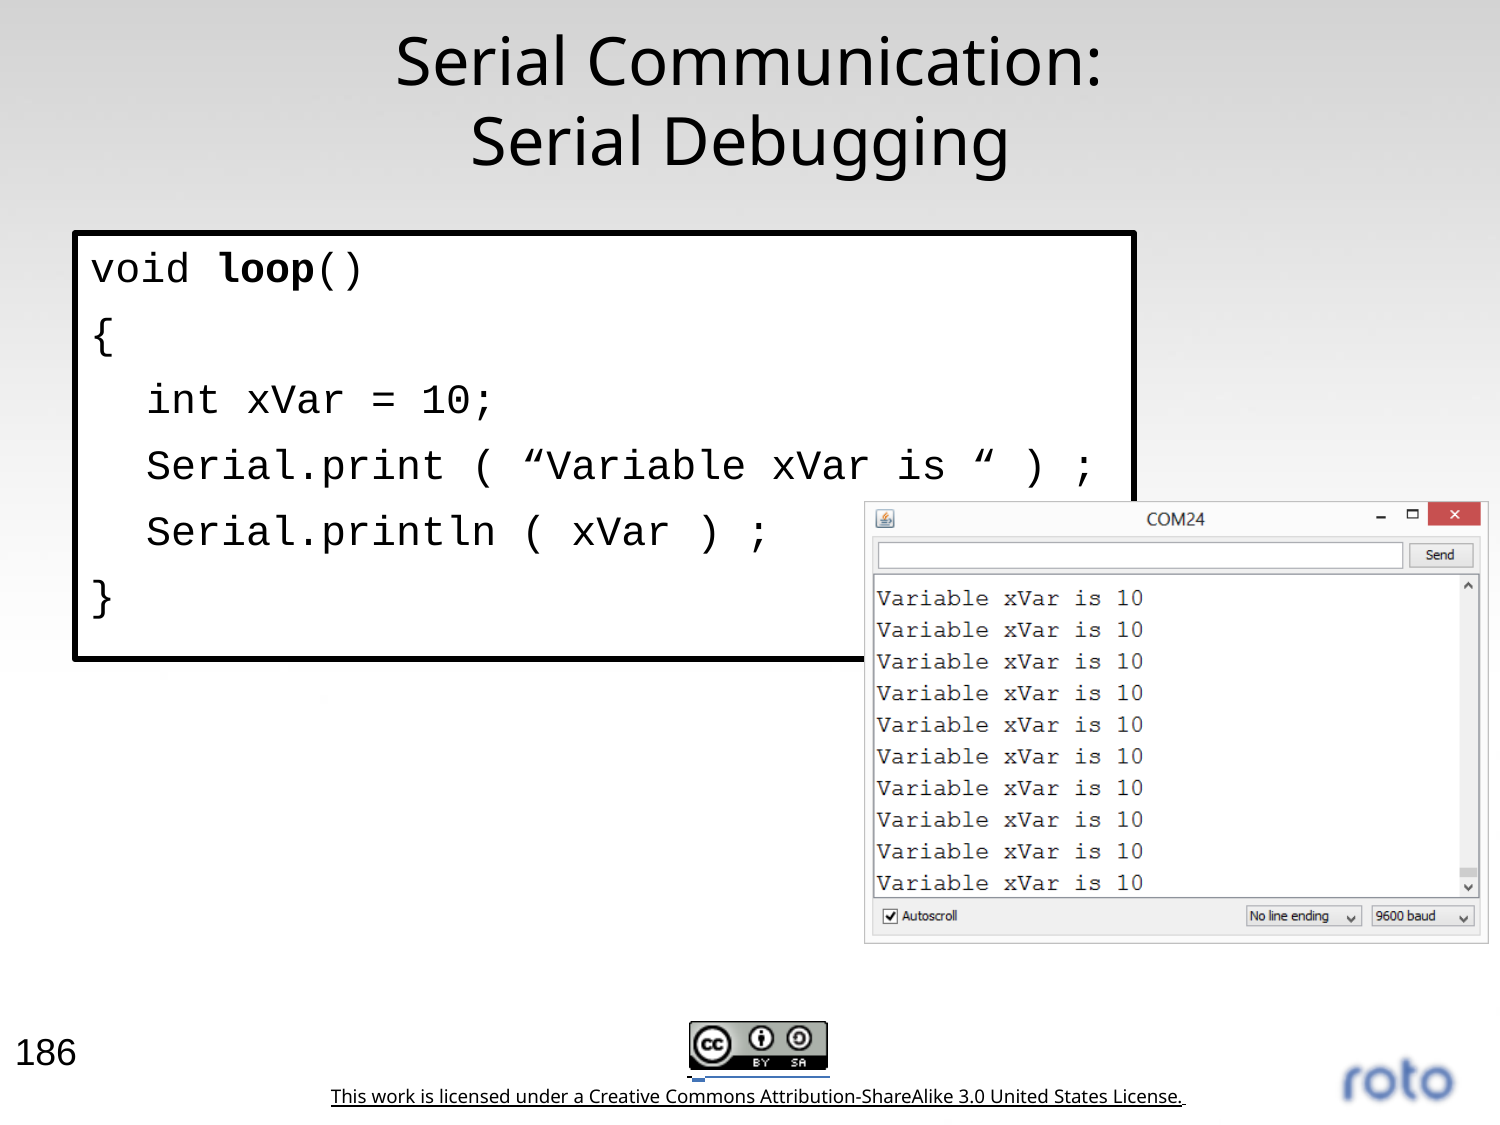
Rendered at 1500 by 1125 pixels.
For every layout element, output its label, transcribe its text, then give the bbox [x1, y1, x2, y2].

picture [0, 0, 1500, 1125]
title Serial Communication: Serial Debugging [112, 5, 1388, 193]
list void loop() { int xVar = 10; Serial.print ( “Variable xVar is “ ) ; Serial.println ( xVar ) ; } [75, 233, 1134, 660]
